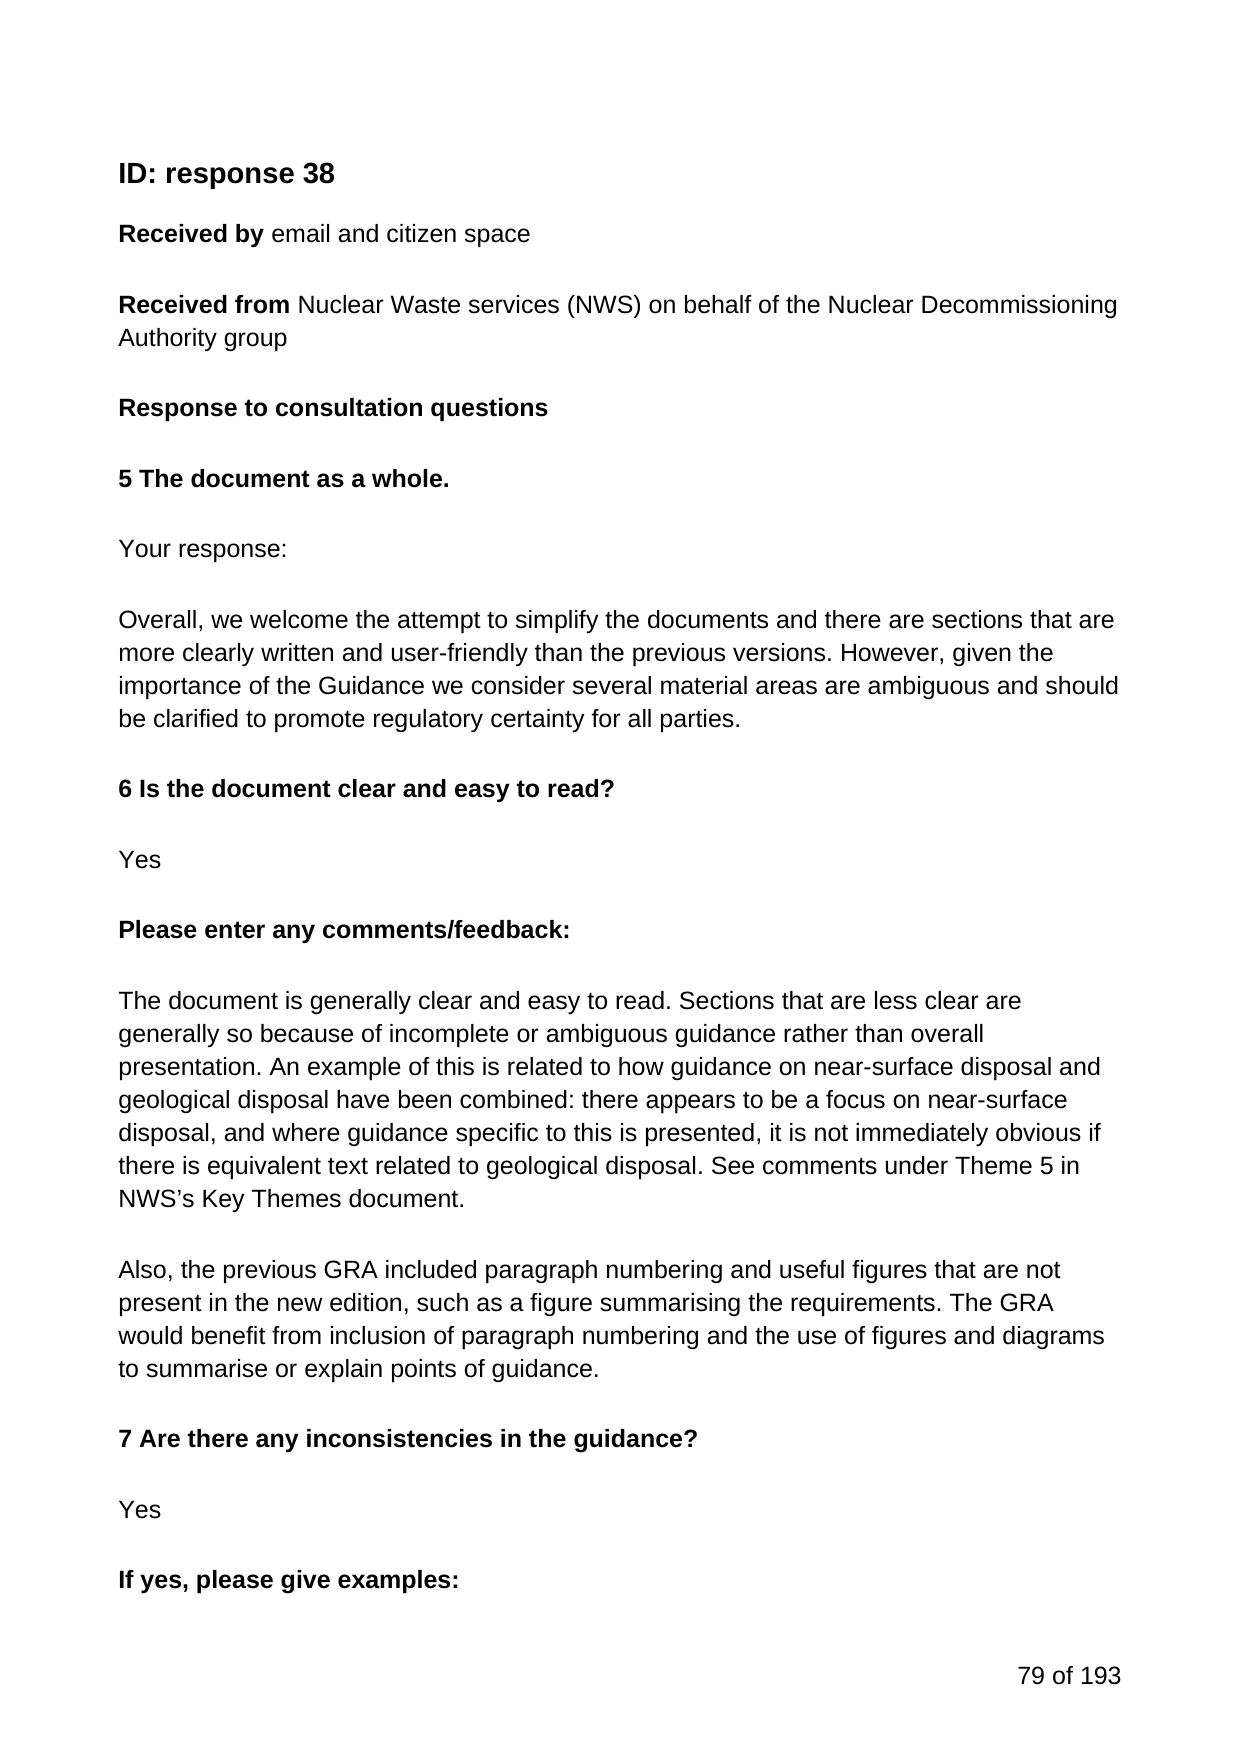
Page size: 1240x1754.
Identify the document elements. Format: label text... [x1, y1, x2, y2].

text 7 Are there any inconsistencies in the guidance? [118, 1424, 1121, 1453]
text Received by email and citizen space [118, 219, 1121, 248]
text Yes [118, 1495, 1121, 1523]
text The document is generally clear and easy to read. Sections that are less clear are generally so because of incomplete or ambiguous guidance rather than overall presentation. An example of this is related to how guidance on near-surface disposal and geological disposal have been combined: there appears to be a focus on near-surface disposal, and where guidance specific to this is presented, it is not immediately obvious if there is equivalent text related to geological disposal. See comments under Theme 5 in NWS’s Key Themes document. [118, 986, 1121, 1213]
text 6 Is the document clear and easy to read? [118, 774, 1121, 803]
text Overall, we welcome the attempt to simplify the documents and there are sections that are more clearly written and user-friendly than the previous versions. However, given the importance of the Guidance we consider several material areas are ambiguous and should be clarified to promote regulatory certainty for all parties. [118, 605, 1121, 733]
subtitle ID: response 38 [118, 156, 1121, 189]
text Please enter any comments/feedback: [118, 915, 1121, 944]
text If yes, please give examples: [118, 1565, 1121, 1594]
text Also, the previous GRA included paragraph numbering and useful figures that are not present in the new edition, such as a figure summarising the requirements. The GRA would benefit from inclusion of paragraph numbering and the use of figures and diagrams to summarise or explain points of guidance. [118, 1254, 1121, 1382]
text 5 The document as a whole. [118, 464, 1121, 492]
text Response to consultation questions [118, 393, 1121, 422]
text Yes [118, 845, 1121, 874]
text Your response: [118, 534, 1121, 563]
text Received from Nuclear Waste services (NWS) on behalf of the Nuclear Decommissioning Authority group [118, 290, 1121, 351]
